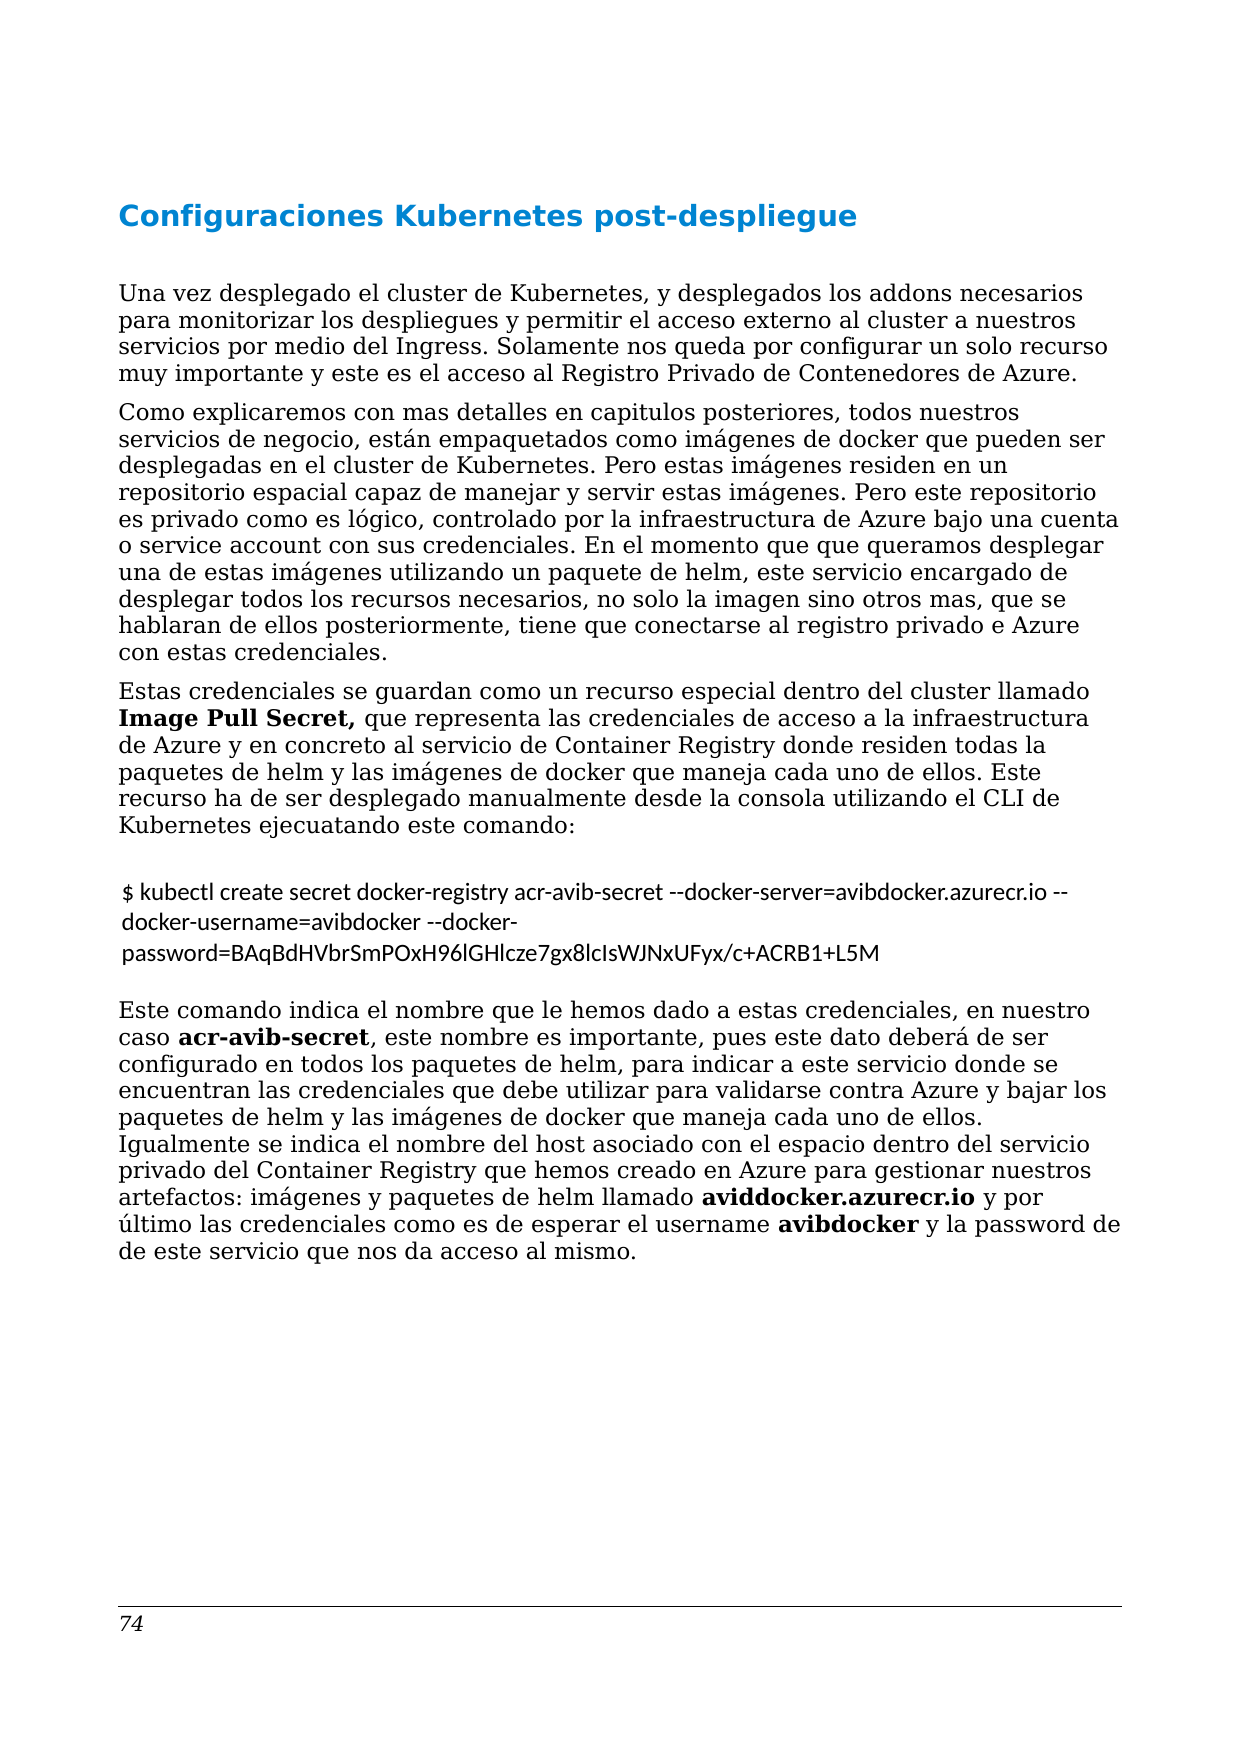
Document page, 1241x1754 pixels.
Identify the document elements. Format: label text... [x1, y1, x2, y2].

subtitle Configuraciones Kubernetes post-despliegue [118, 200, 1122, 268]
text Una vez desplegado el cluster de Kubernetes, y desplegados los addons necesarios para monitorizar los despliegues y permitir el acceso externo al cluster a nuestros servicios por medio del Ingress. Solamente nos queda por configurar un solo recurso muy importante y este es el acceso al Registro Privado de Contenedores de Azure. [118, 280, 1122, 387]
text Estas credenciales se guardan como un recurso especial dentro del cluster llamado Image Pull Secret, que representa las credenciales de acceso a la infraestructura de Azure y en concreto al servicio de Container Registry donde residen todas la paquetes de helm y las imágenes de docker que maneja cada uno de ellos. Este recurso ha de ser desplegado manualmente desde la consola utilizando el CLI de Kubernetes ejecuatando este comando: [118, 678, 1122, 892]
text Como explicaremos con mas detalles en capitulos posteriores, todos nuestros servicios de negocio, están empaquetados como imágenes de docker que pueden ser desplegadas en el cluster de Kubernetes. Pero estas imágenes residen en un repositorio espacial capaz de manejar y servir estas imágenes. Pero este repositorio es privado como es lógico, controlado por la infraestructura de Azure bajo una cuenta o service account con sus credenciales. En el momento que que queramos desplegar una de estas imágenes utilizando un paquete de helm, este servicio encargado de desplegar todos los recursos necesarios, no solo la imagen sino otros mas, que se hablaran de ellos posteriormente, tiene que conectarse al registro privado e Azure con estas credenciales. [118, 399, 1122, 666]
text Este comando indica el nombre que le hemos dado a estas credenciales, en nuestro caso acr-avib-secret, este nombre es importante, pues este dato deberá de ser configurado en todos los paquetes de helm, para indicar a este servicio donde se encuentran las credenciales que debe utilizar para validarse contra Azure y bajar los paquetes de helm y las imágenes de docker que maneja cada uno de ellos. Igualmente se indica el nombre del host asociado con el espacio dentro del servicio privado del Container Registry que hemos creado en Azure para gestionar nuestros artefactos: imágenes y paquetes de helm llamado aviddocker.azurecr.io y por último las credenciales como es de esperar el username avibdocker y la password de de este servicio que nos da acceso al mismo. [118, 997, 1122, 1265]
